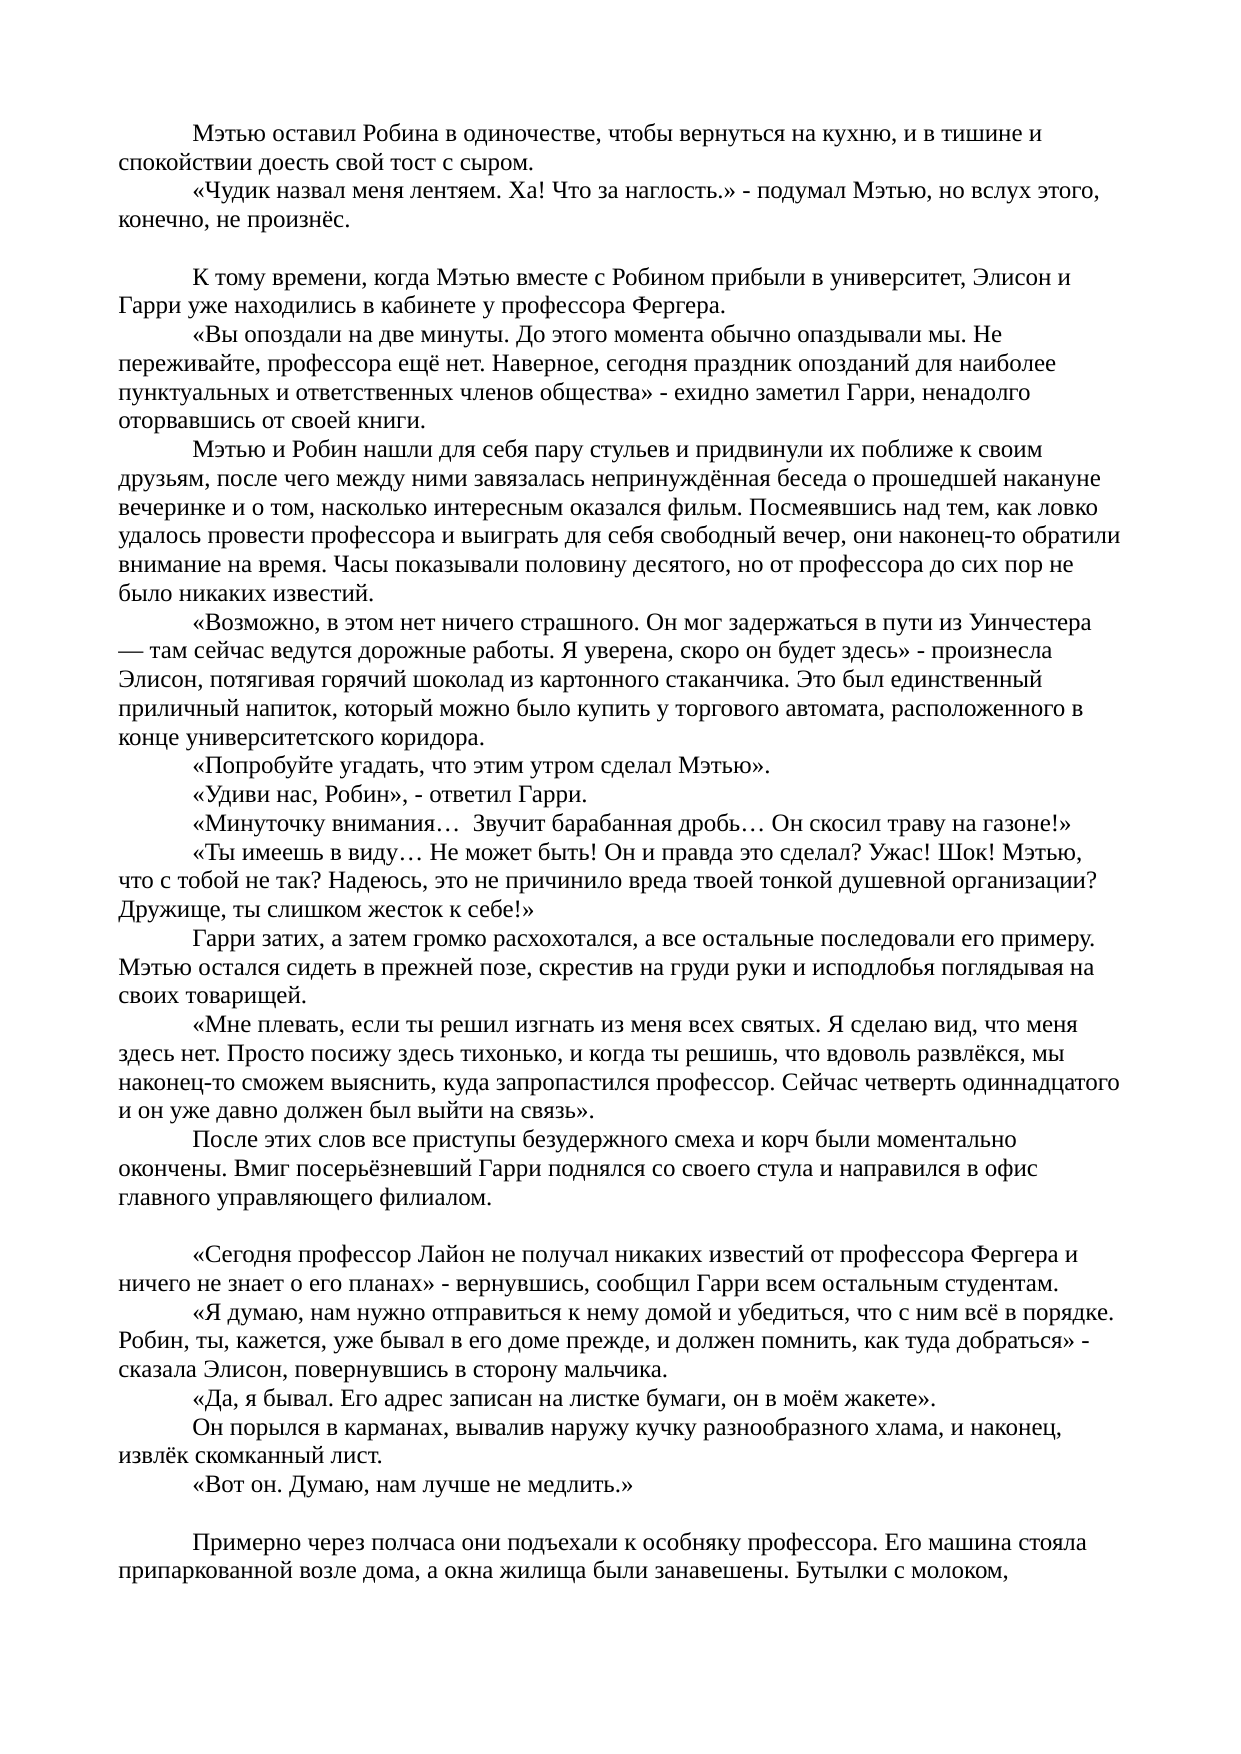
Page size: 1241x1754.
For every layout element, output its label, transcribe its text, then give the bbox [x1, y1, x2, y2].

text «Чудик назвал меня лентяем. Ха! Что за наглость.» - подумал Мэтью, но вслух этого, конечно, не произнёс. [118, 176, 1122, 233]
text «Вот он. Думаю, нам лучше не медлить.» [118, 1469, 1122, 1498]
text «Сегодня профессор Лайон не получал никаких известий от профессора Фергера и ничего не знает о его планах» - вернувшись, сообщил Гарри всем остальным студентам. [118, 1239, 1122, 1297]
text «Ты имеешь в виду… Не может быть! Он и правда это сделал? Ужас! Шок! Мэтью, что с тобой не так? Надеюсь, это не причинило вреда твоей тонкой душевной организации? Дружище, ты слишком жесток к себе!» [118, 837, 1122, 923]
text После этих слов все приступы безудержного смеха и корч были моментально окончены. Вмиг посерьёзневший Гарри поднялся со своего стула и направился в офис главного управляющего филиалом. [118, 1124, 1122, 1211]
text Мэтью оставил Робина в одиночестве, чтобы вернуться на кухню, и в тишине и спокойствии доесть свой тост с сыром. [118, 118, 1122, 176]
text Мэтью и Робин нашли для себя пару стульев и придвинули их поближе к своим друзьям, после чего между ними завязалась непринуждённая беседа о прошедшей накануне вечеринке и о том, насколько интересным оказался фильм. Посмеявшись над тем, как ловко удалось провести профессора и выиграть для себя свободный вечер, они наконец-то обратили внимание на время. Часы показывали половину десятого, но от профессора до сих пор не было никаких известий. [118, 434, 1122, 607]
text «Минуточку внимания… Звучит барабанная дробь… Он скосил траву на газоне!» [118, 808, 1122, 837]
text «Попробуйте угадать, что этим утром сделал Мэтью». [118, 751, 1122, 779]
text Гарри затих, а затем громко расхохотался, а все остальные последовали его примеру. Мэтью остался сидеть в прежней позе, скрестив на груди руки и исподлобья поглядывая на своих товарищей. [118, 923, 1122, 1009]
text «Да, я бывал. Его адрес записан на листке бумаги, он в моём жакете». [118, 1383, 1122, 1412]
text Он порылся в карманах, вывалив наружу кучку разнообразного хлама, и наконец, извлёк скомканный лист. [118, 1412, 1122, 1469]
text «Вы опоздали на две минуты. До этого момента обычно опаздывали мы. Не переживайте, профессора ещё нет. Наверное, сегодня праздник опозданий для наиболее пунктуальных и ответственных членов общества» - ехидно заметил Гарри, ненадолго оторвавшись от своей книги. [118, 319, 1122, 434]
text «Удиви нас, Робин», - ответил Гарри. [118, 779, 1122, 808]
text К тому времени, когда Мэтью вместе с Робином прибыли в университет, Элисон и Гарри уже находились в кабинете у профессора Фергера. [118, 262, 1122, 319]
text «Возможно, в этом нет ничего страшного. Он мог задержаться в пути из Уинчестера — там сейчас ведутся дорожные работы. Я уверена, скоро он будет здесь» - произнесла Элисон, потягивая горячий шоколад из картонного стаканчика. Это был единственный приличный напиток, который можно было купить у торгового автомата, расположенного в конце университетского коридора. [118, 607, 1122, 751]
text «Я думаю, нам нужно отправиться к нему домой и убедиться, что с ним всё в порядке. Робин, ты, кажется, уже бывал в его доме прежде, и должен помнить, как туда добраться» - сказала Элисон, повернувшись в сторону мальчика. [118, 1297, 1122, 1383]
text «Мне плевать, если ты решил изгнать из меня всех святых. Я сделаю вид, что меня здесь нет. Просто посижу здесь тихонько, и когда ты решишь, что вдоволь развлёкся, мы наконец-то сможем выяснить, куда запропастился профессор. Сейчас четверть одиннадцатого и он уже давно должен был выйти на связь». [118, 1009, 1122, 1124]
text Примерно через полчаса они подъехали к особняку профессора. Его машина стояла припаркованной возле дома, а окна жилища были занавешены. Бутылки с молоком, [118, 1527, 1122, 1584]
